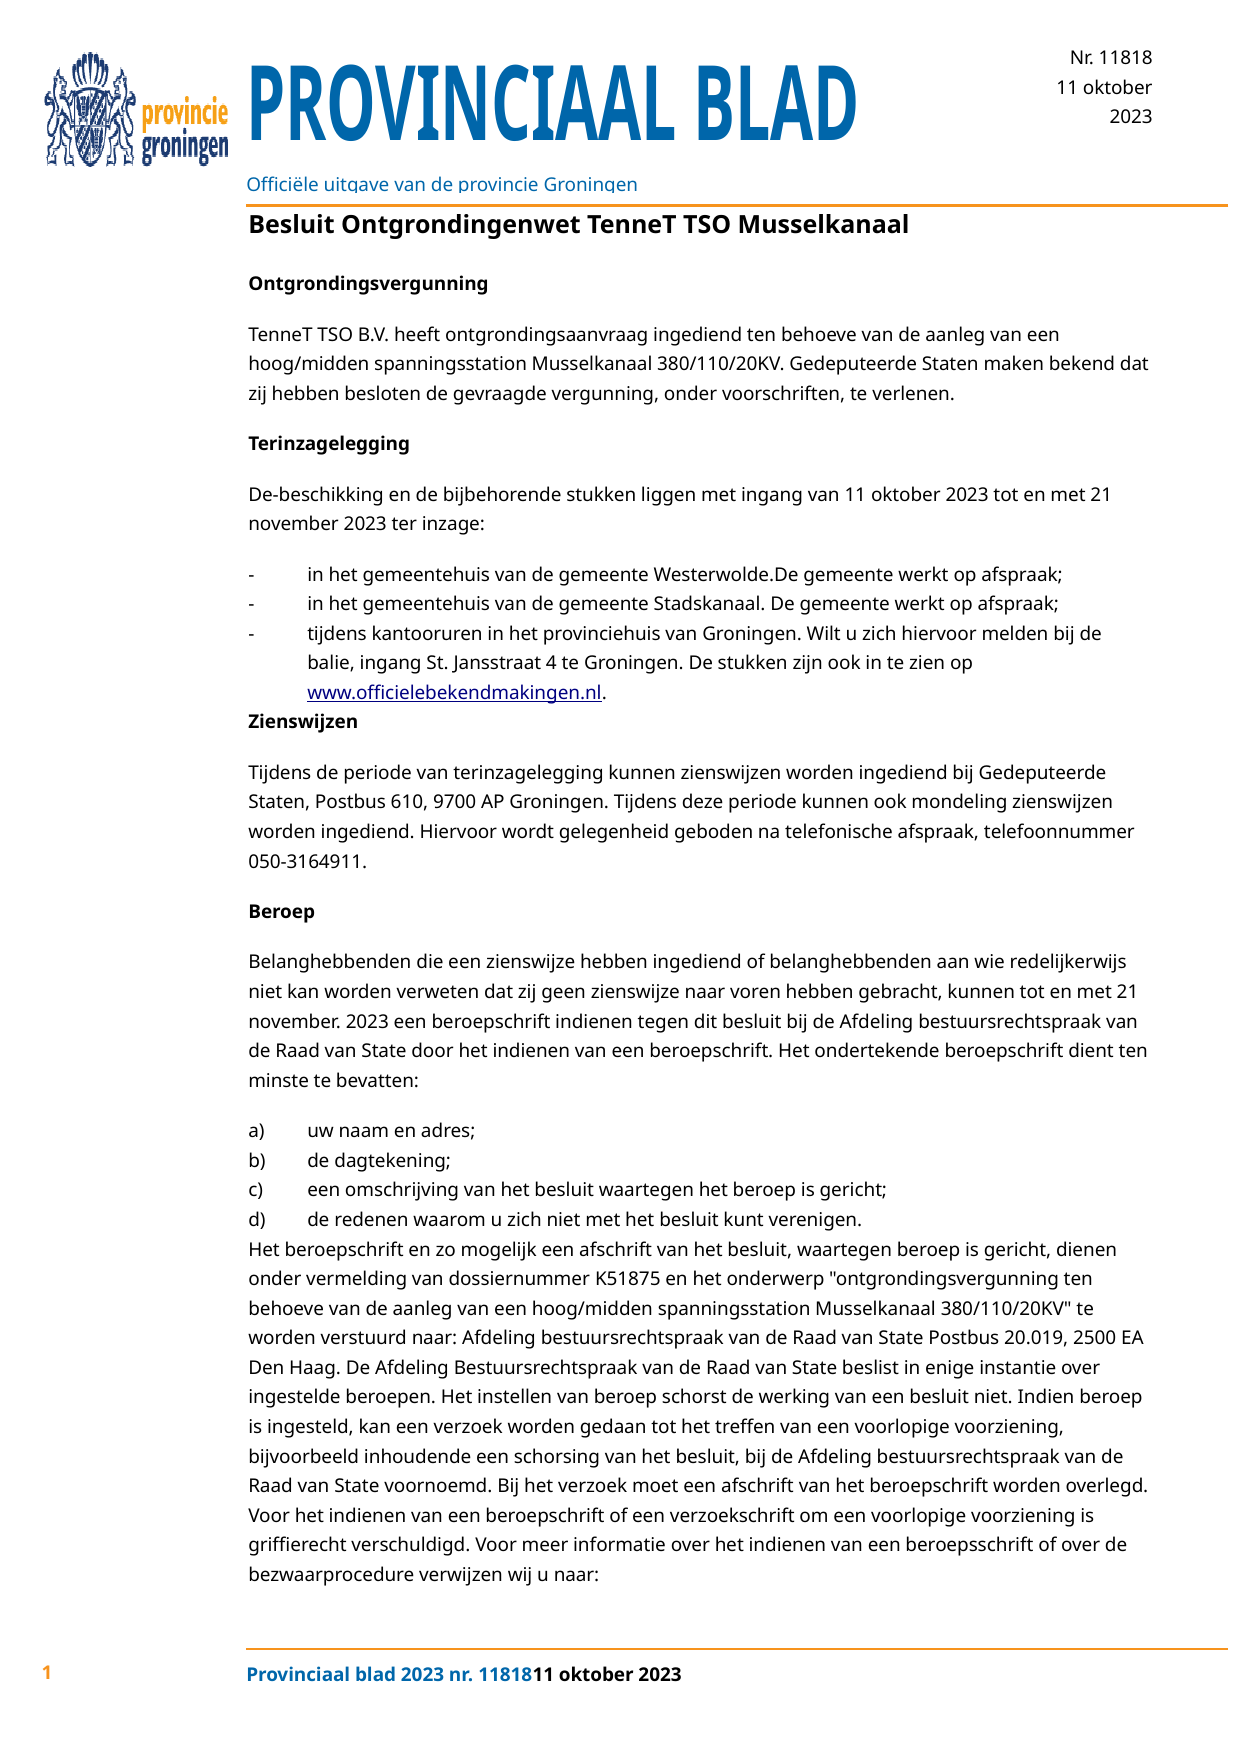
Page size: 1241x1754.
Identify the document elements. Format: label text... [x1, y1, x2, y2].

list tijdens kantooruren in het provinciehuis van Groningen. Wilt u zich hiervoor melden bij de balie, ingang St. Jansstraat 4 te Groningen. De stukken zijn ook in te zien op www.officielebekendmakingen.nl. [248, 620, 1152, 705]
list een omschrijving van het besluit waartegen het beroep is gericht; [248, 1177, 1152, 1202]
list de dagtekening; [248, 1147, 1152, 1173]
text Terinzagelegging [248, 430, 1152, 456]
text TenneT TSO B.V. heeft ontgrondingsaanvraag ingediend ten behoeve van de aanleg van een hoog/midden spanningsstation Musselkanaal 380/110/20KV. Gedeputeerde Staten maken bekend dat zij hebben besloten de gevraagde vergunning, onder voorschriften, te verlenen. [248, 321, 1152, 406]
text Beroep [248, 898, 1152, 924]
list in het gemeentehuis van de gemeente Stadskanaal. De gemeente werkt op afspraak; [248, 590, 1152, 616]
list uw naam en adres; [248, 1117, 1152, 1143]
text Tijdens de periode van terinzagelegging kunnen zienswijzen worden ingediend bij Gedeputeerde Staten, Postbus 610, 9700 AP Groningen. Tijdens deze periode kunnen ook mondeling zienswijzen worden ingediend. Hiervoor wordt gelegenheid geboden na telefonische afspraak, telefoonnummer 050-3164911. [248, 759, 1152, 873]
text Zienswijzen [248, 709, 1152, 734]
picture [41, 47, 231, 172]
list de redenen waarom u zich niet met het besluit kunt verenigen. [248, 1206, 1152, 1232]
list in het gemeentehuis van de gemeente Westerwolde.De gemeente werkt op afspraak; [248, 561, 1152, 586]
text Het beroepschrift en zo mogelijk een afschrift van het besluit, waartegen beroep is gericht, dienen onder vermelding van dossiernummer K51875 en het onderwerp "ontgrondingsvergunning ten behoeve van de aanleg van een hoog/midden spanningsstation Musselkanaal 380/110/20KV" te worden verstuurd naar: Afdeling bestuursrechtspraak van de Raad van State Postbus 20.019, 2500 EA Den Haag. De Afdeling Bestuursrechtspraak van de Raad van State beslist in enige instantie over ingestelde beroepen. Het instellen van beroep schorst de werking van een besluit niet. Indien beroep is ingesteld, kan een verzoek worden gedaan tot het treffen van een voorlopige voorziening, bijvoorbeeld inhoudende een schorsing van het besluit, bij de Afdeling bestuursrechtspraak van de Raad van State voornoemd. Bij het verzoek moet een afschrift van het beroepschrift worden overlegd. Voor het indienen van een beroepschrift of een verzoekschrift om een voorlopige voorziening is griffierecht verschuldigd. Voor meer informatie over het indienen van een beroepsschrift of over de bezwaarprocedure verwijzen wij u naar: [248, 1236, 1152, 1587]
text Ontgrondingsvergunning [248, 270, 1152, 296]
text Besluit Ontgrondingenwet TenneT TSO Musselkanaal [248, 207, 1152, 241]
text De-beschikking en de bijbehorende stukken liggen met ingang van 11 oktober 2023 tot en met 21 november 2023 ter inzage: [248, 481, 1152, 536]
text Belanghebbenden die een zienswijze hebben ingediend of belanghebbenden aan wie redelijkerwijs niet kan worden verweten dat zij geen zienswijze naar voren hebben gebracht, kunnen tot en met 21 november. 2023 een beroepschrift indienen tegen dit besluit bij de Afdeling bestuursrechtspraak van de Raad van State door het indienen van een beroepschrift. Het ondertekende beroepschrift dient ten minste te bevatten: [248, 949, 1152, 1093]
